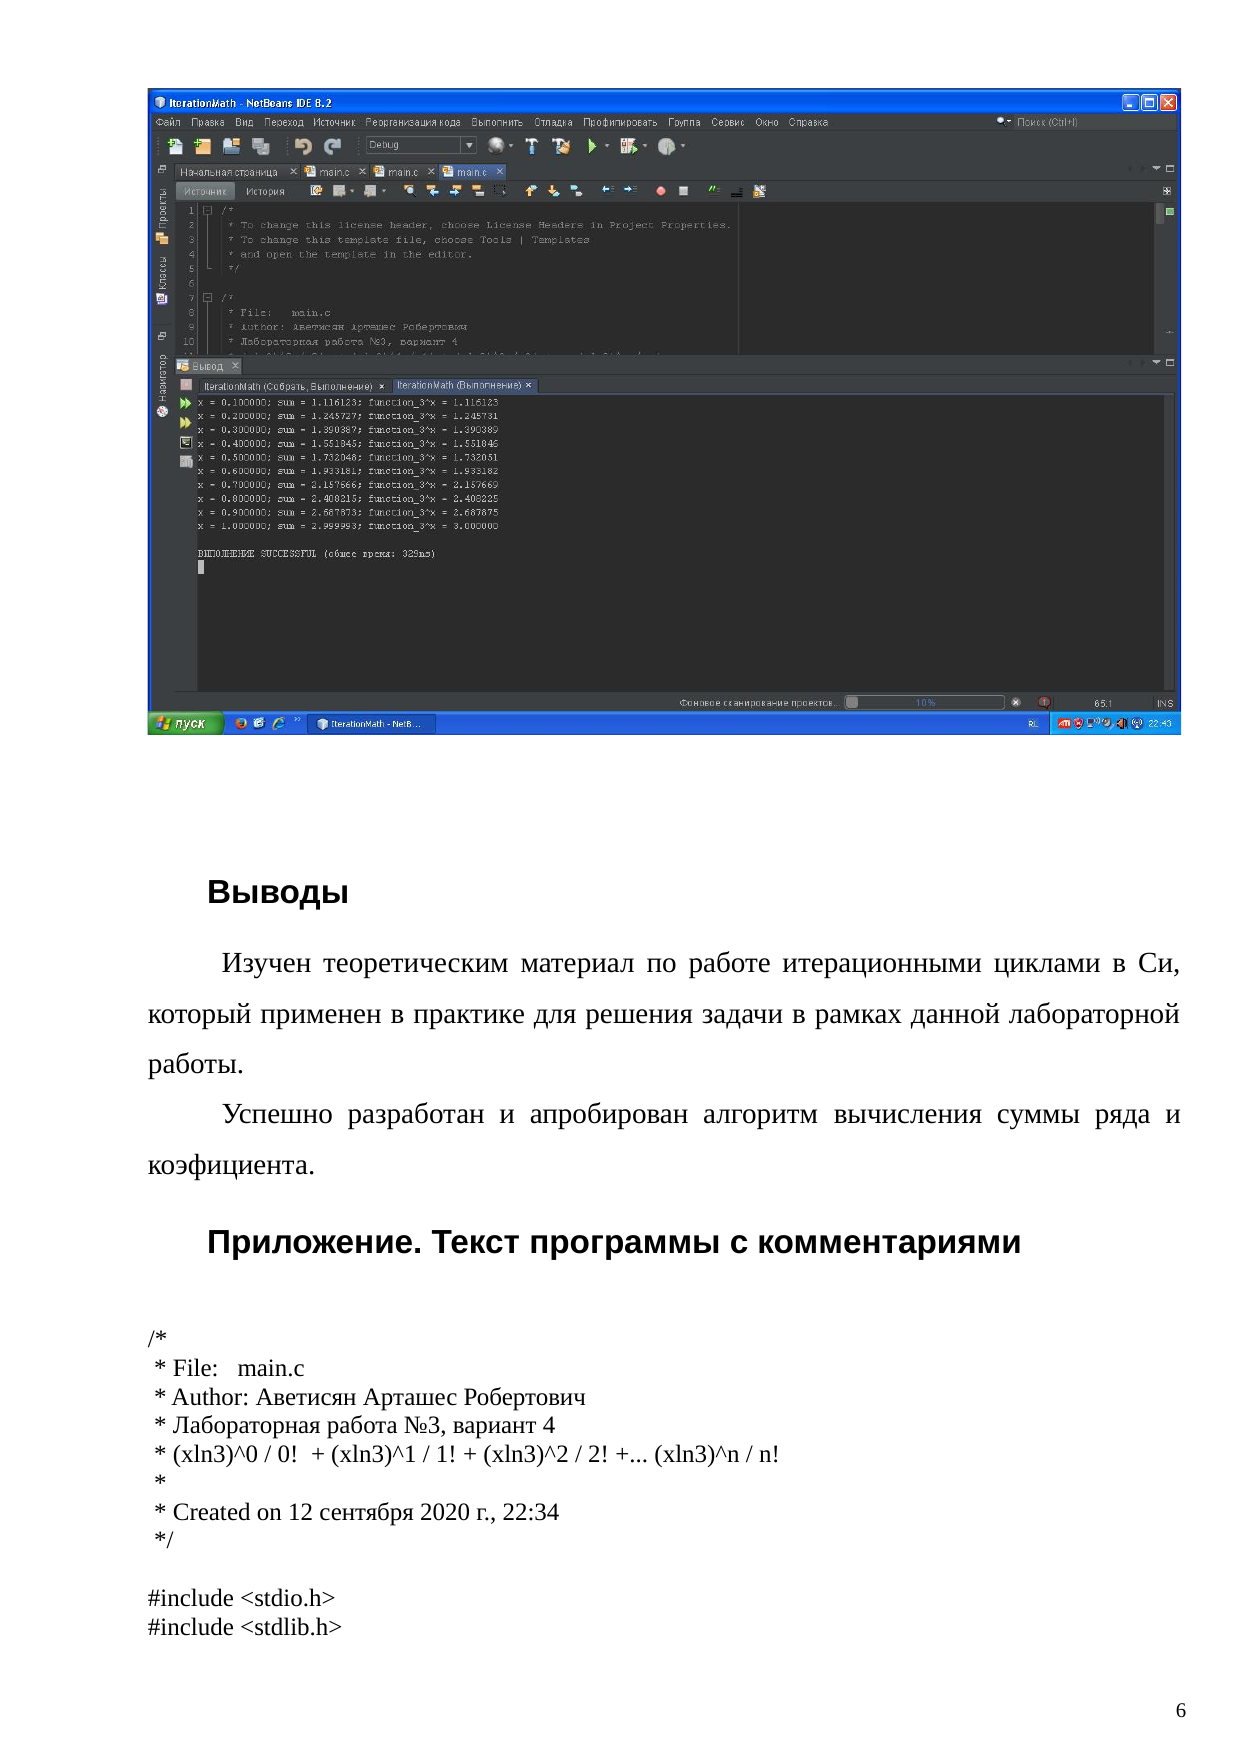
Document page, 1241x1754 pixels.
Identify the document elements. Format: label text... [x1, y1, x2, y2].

subtitle Выводы [207, 872, 1181, 911]
text * (xln3)^0 / 0! + (xln3)^1 / 1! + (xln3)^2 / 2! +... (xln3)^n / n! [148, 1439, 1181, 1468]
text #include <stdlib.h> [148, 1612, 1181, 1641]
text */ [148, 1526, 1181, 1554]
text * Author: Аветисян Арташес Робертович [148, 1382, 1181, 1411]
picture [147, 88, 1182, 735]
text Изучен теоретическим материал по работе итерационными циклами в Си, который применен в практике для решения задачи в рамках данной лабораторной работы. [148, 946, 1181, 1080]
text Успешно разработан и апробирован алгоритм вычисления суммы ряда и коэфициента. [148, 1096, 1181, 1180]
text #include <stdio.h> [148, 1583, 1181, 1612]
text /* [148, 1324, 1181, 1353]
text * File: main.c [148, 1353, 1181, 1382]
text * [148, 1468, 1181, 1497]
text * Лабораторная работа №3, вариант 4 [148, 1411, 1181, 1439]
subtitle Приложение. Текст программы с комментариями [207, 1222, 1181, 1261]
text * Created on 12 сентября 2020 г., 22:34 [148, 1497, 1181, 1526]
